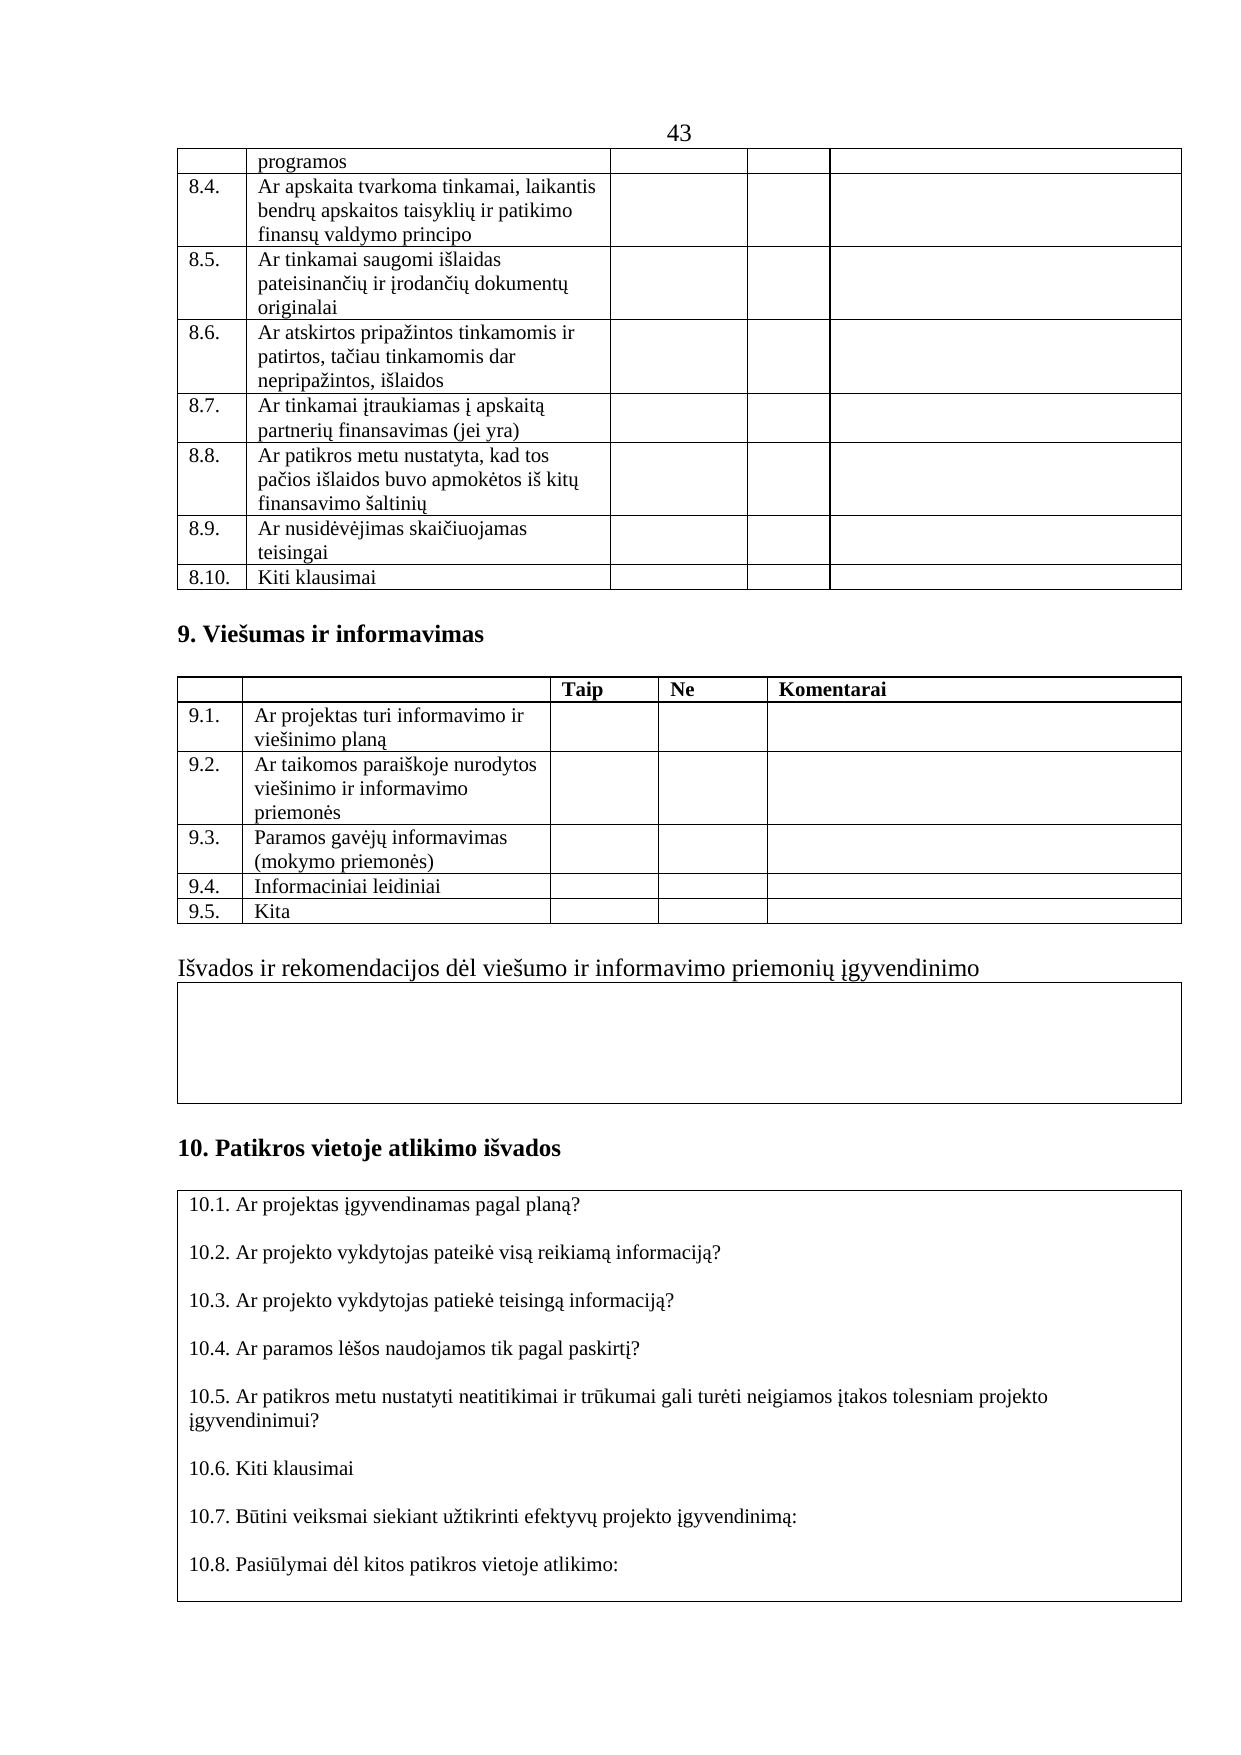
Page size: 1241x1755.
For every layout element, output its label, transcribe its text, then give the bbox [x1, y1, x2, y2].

table_cell [748, 149, 829, 173]
table_cell programos [247, 149, 610, 173]
table_cell 9.2. [178, 752, 242, 824]
table_cell [831, 565, 1181, 589]
table_cell [611, 443, 747, 515]
table_cell [831, 174, 1181, 246]
table_cell [659, 825, 767, 873]
table_cell Ar apskaita tvarkoma tinkamai, laikantis bendrų apskaitos taisyklių ir patikimo finansų valdymo principo [247, 174, 610, 246]
table_cell [611, 565, 747, 589]
table_cell [831, 247, 1181, 319]
table_cell 8.4. [178, 174, 246, 246]
table_cell [611, 516, 747, 564]
table_cell [551, 825, 658, 873]
table_cell [768, 899, 1181, 923]
table_cell [831, 443, 1181, 515]
table_cell [551, 899, 658, 923]
table_cell [551, 752, 658, 824]
table_cell [768, 874, 1181, 898]
table_cell [178, 149, 246, 173]
table_cell [831, 394, 1181, 442]
table_cell 9.4. [178, 874, 242, 898]
table_cell 8.8. [178, 443, 246, 515]
table_cell [748, 174, 829, 246]
table_cell Ar atskirtos pripažintos tinkamomis ir patirtos, tačiau tinkamomis dar nepripažintos, išlaidos [247, 320, 610, 392]
text 9. Viešumas ir informavimas [177, 619, 1181, 648]
table_header Ne [659, 678, 767, 701]
text 10. Patikros vietoje atlikimo išvados [177, 1133, 1181, 1162]
table_cell [748, 320, 829, 392]
table_cell [611, 247, 747, 319]
table_cell 8.10. [178, 565, 246, 589]
table_cell Paramos gavėjų informavimas (mokymo priemonės) [243, 825, 550, 873]
table_cell [768, 752, 1181, 824]
table_header 10.1. Ar projektas įgyvendinamas pagal planą? 10.2. Ar projekto vykdytojas pateikė visą reikiamą informaciją? 10.3. Ar projekto vykdytojas patiekė teisingą informaciją? 10.4. Ar paramos lėšos naudojamos tik pagal paskirtį? 10.5. Ar patikros metu nustatyti neatitikimai ir trūkumai gali turėti neigiamos įtakos tolesniam projekto įgyvendinimui? 10.6. Kiti klausimai 10.7. Būtini veiksmai siekiant užtikrinti efektyvų projekto įgyvendinimą: 10.8. Pasiūlymai dėl kitos patikros vietoje atlikimo: [178, 1191, 1181, 1601]
text Išvados ir rekomendacijos dėl viešumo ir informavimo priemonių įgyvendinimo [177, 953, 1181, 982]
table_cell 8.6. [178, 320, 246, 392]
table_cell [659, 899, 767, 923]
table_cell [748, 247, 829, 319]
table_header [178, 983, 1181, 1103]
table_header [178, 678, 242, 701]
table_cell 9.3. [178, 825, 242, 873]
table_cell Ar taikomos paraiškoje nurodytos viešinimo ir informavimo priemonės [243, 752, 550, 824]
table_cell [611, 174, 747, 246]
table_cell [748, 394, 829, 442]
table_cell [659, 703, 767, 751]
table_cell [659, 752, 767, 824]
table_cell 9.5. [178, 899, 242, 923]
table_cell [831, 516, 1181, 564]
table_cell 8.5. [178, 247, 246, 319]
table_cell [551, 874, 658, 898]
table_cell [831, 320, 1181, 392]
table_cell [748, 443, 829, 515]
table_cell Ar nusidėvėjimas skaičiuojamas teisingai [247, 516, 610, 564]
table_cell [748, 565, 829, 589]
table_cell [831, 149, 1181, 173]
table_cell [611, 149, 747, 173]
table_cell 8.9. [178, 516, 246, 564]
table_cell [611, 320, 747, 392]
table_cell [768, 703, 1181, 751]
table_cell Ar tinkamai saugomi išlaidas pateisinančių ir įrodančių dokumentų originalai [247, 247, 610, 319]
table_cell [611, 394, 747, 442]
table_header Taip [551, 678, 658, 701]
table_cell Kiti klausimai [247, 565, 610, 589]
table_cell [659, 874, 767, 898]
table_cell Ar tinkamai įtraukiamas į apskaitą partnerių finansavimas (jei yra) [247, 394, 610, 442]
table_cell [748, 516, 829, 564]
table_cell Ar patikros metu nustatyta, kad tos pačios išlaidos buvo apmokėtos iš kitų finansavimo šaltinių [247, 443, 610, 515]
table_cell Informaciniai leidiniai [243, 874, 550, 898]
table_cell Ar projektas turi informavimo ir viešinimo planą [243, 703, 550, 751]
table_header [243, 678, 550, 701]
table_header Komentarai [768, 678, 1181, 701]
table_cell Kita [243, 899, 550, 923]
table_cell [768, 825, 1181, 873]
table_cell 8.7. [178, 394, 246, 442]
table_cell [551, 703, 658, 751]
table_cell 9.1. [178, 703, 242, 751]
